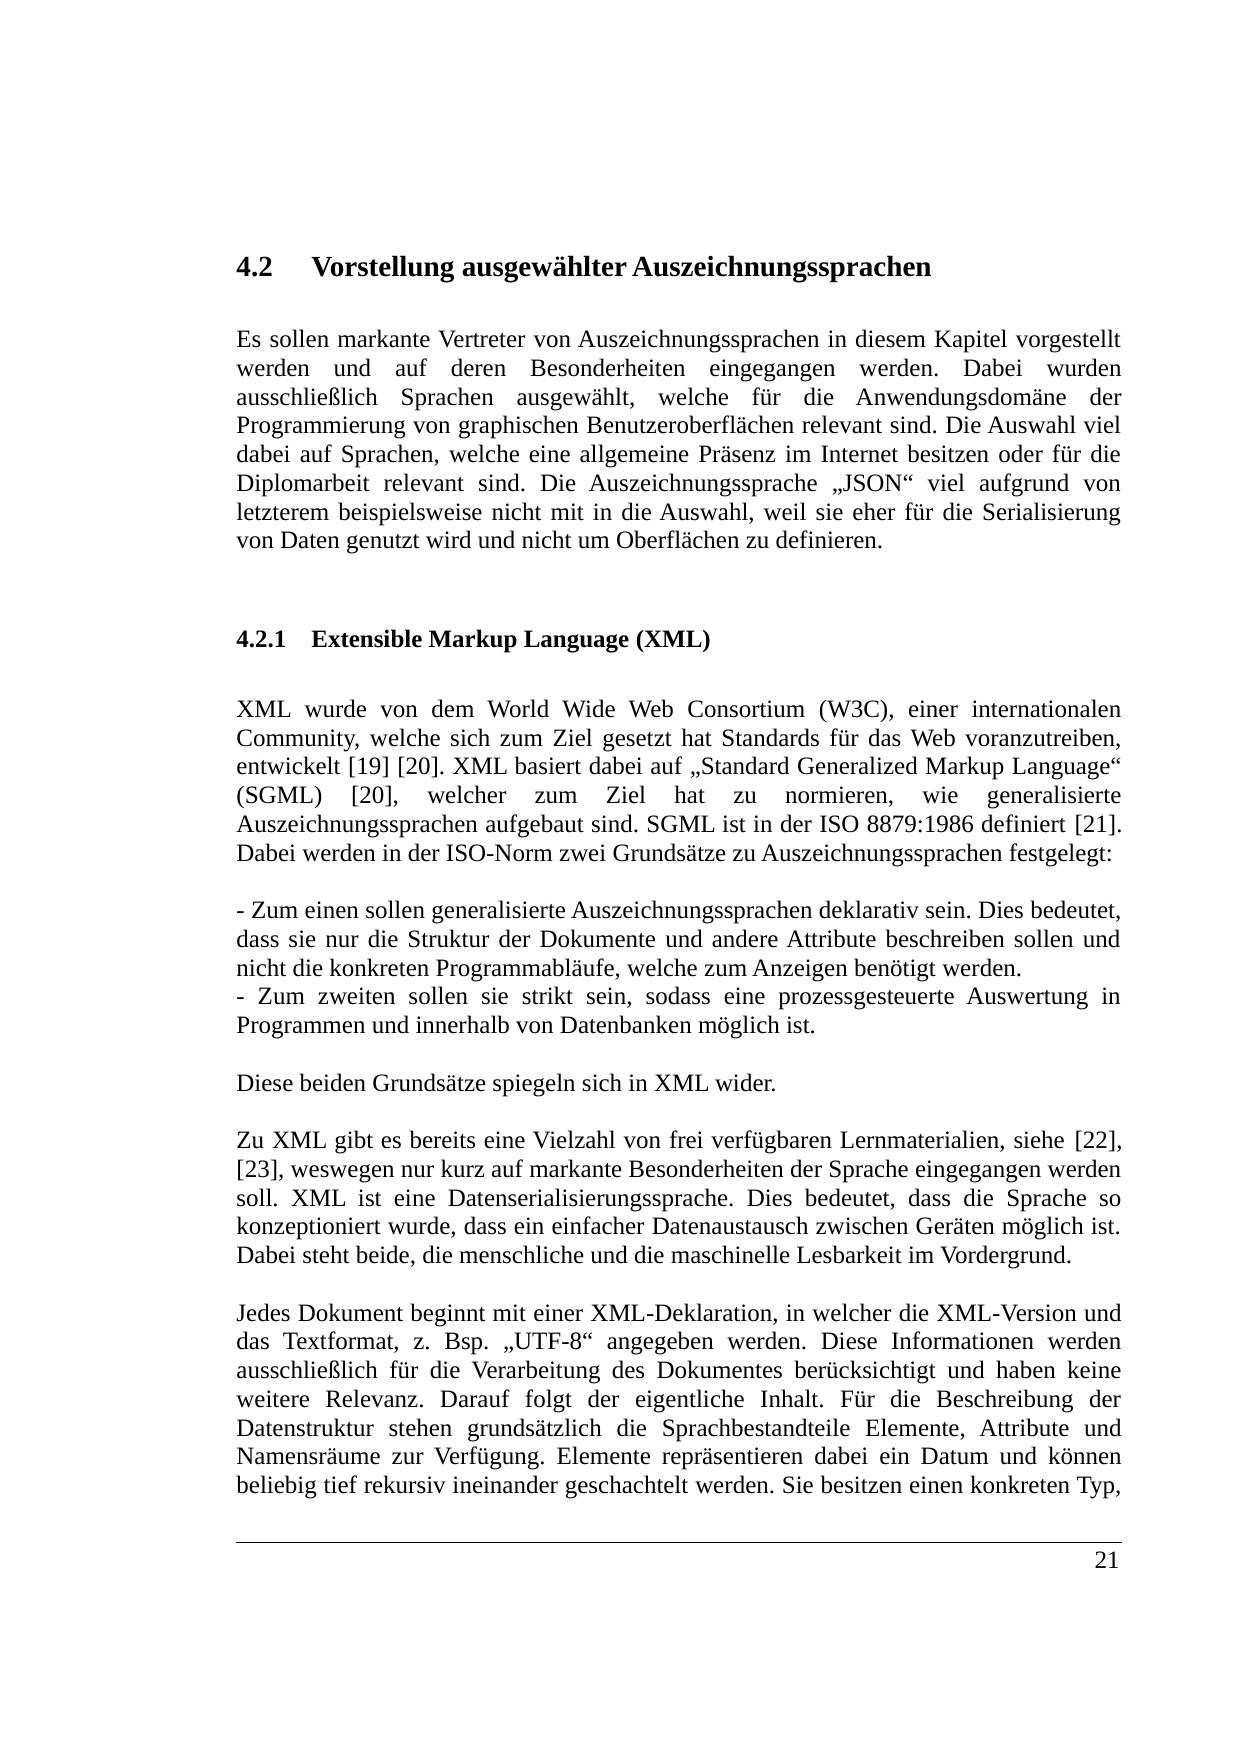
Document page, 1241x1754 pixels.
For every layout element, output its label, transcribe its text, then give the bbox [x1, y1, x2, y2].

subtitle Extensible Markup Language (XML) [236, 624, 1122, 653]
text Es sollen markante Vertreter von Auszeichnungssprachen in diesem Kapitel vorgestellt werden und auf deren Besonderheiten eingegangen werden. Dabei wurden ausschließlich Sprachen ausgewählt, welche für die Anwendungsdomäne der Programmierung von graphischen Benutzeroberflächen relevant sind. Die Auswahl viel dabei auf Sprachen, welche eine allgemeine Präsenz im Internet besitzen oder für die Diplomarbeit relevant sind. Die Auszeichnungssprache „JSON“ viel aufgrund von letzterem beispielsweise nicht mit in die Auswahl, weil sie eher für die Serialisierung von Daten genutzt wird und nicht um Oberflächen zu definieren. [236, 324, 1122, 554]
text Zu XML gibt es bereits eine Vielzahl von frei verfügbaren Lernmaterialien, siehe [22],[23], weswegen nur kurz auf markante Besonderheiten der Sprache eingegangen werden soll. XML ist eine Datenserialisierungssprache. Dies bedeutet, dass die Sprache so konzeptioniert wurde, dass ein einfacher Datenaustausch zwischen Geräten möglich ist. Dabei steht beide, die menschliche und die maschinelle Lesbarkeit im Vordergrund. [236, 1125, 1122, 1269]
text - Zum zweiten sollen sie strikt sein, sodass eine prozessgesteuerte Auswertung in Programmen und innerhalb von Datenbanken möglich ist. [236, 981, 1122, 1039]
text Jedes Dokument beginnt mit einer XML-Deklaration, in welcher die XML-Version und das Textformat, z. Bsp. „UTF-8“ angegeben werden. Diese Informationen werden ausschließlich für die Verarbeitung des Dokumentes berücksichtigt und haben keine weitere Relevanz. Darauf folgt der eigentliche Inhalt. Für die Beschreibung der Datenstruktur stehen grundsätzlich die Sprachbestandteile Elemente, Attribute und Namensräume zur Verfügung. Elemente repräsentieren dabei ein Datum und können beliebig tief rekursiv ineinander geschachtelt werden. Sie besitzen einen konkreten Typ, [236, 1298, 1122, 1499]
subtitle Vorstellung ausgewählter Auszeichnungssprachen [236, 249, 1122, 283]
text - Zum einen sollen generalisierte Auszeichnungssprachen deklarativ sein. Dies bedeutet, dass sie nur die Struktur der Dokumente und andere Attribute beschreiben sollen und nicht die konkreten Programmabläufe, welche zum Anzeigen benötigt werden. [236, 895, 1122, 981]
text XML wurde von dem World Wide Web Consortium (W3C), einer internationalen Community, welche sich zum Ziel gesetzt hat Standards für das Web voranzutreiben, entwickelt [19] [20]. XML basiert dabei auf „Standard Generalized Markup Language“ (SGML) [20], welcher zum Ziel hat zu normieren, wie generalisierte Auszeichnungssprachen aufgebaut sind. SGML ist in der ISO 8879:1986 definiert [21]. Dabei werden in der ISO-Norm zwei Grundsätze zu Auszeichnungssprachen festgelegt: [236, 694, 1122, 866]
text Diese beiden Grundsätze spiegeln sich in XML wider. [236, 1068, 1122, 1096]
